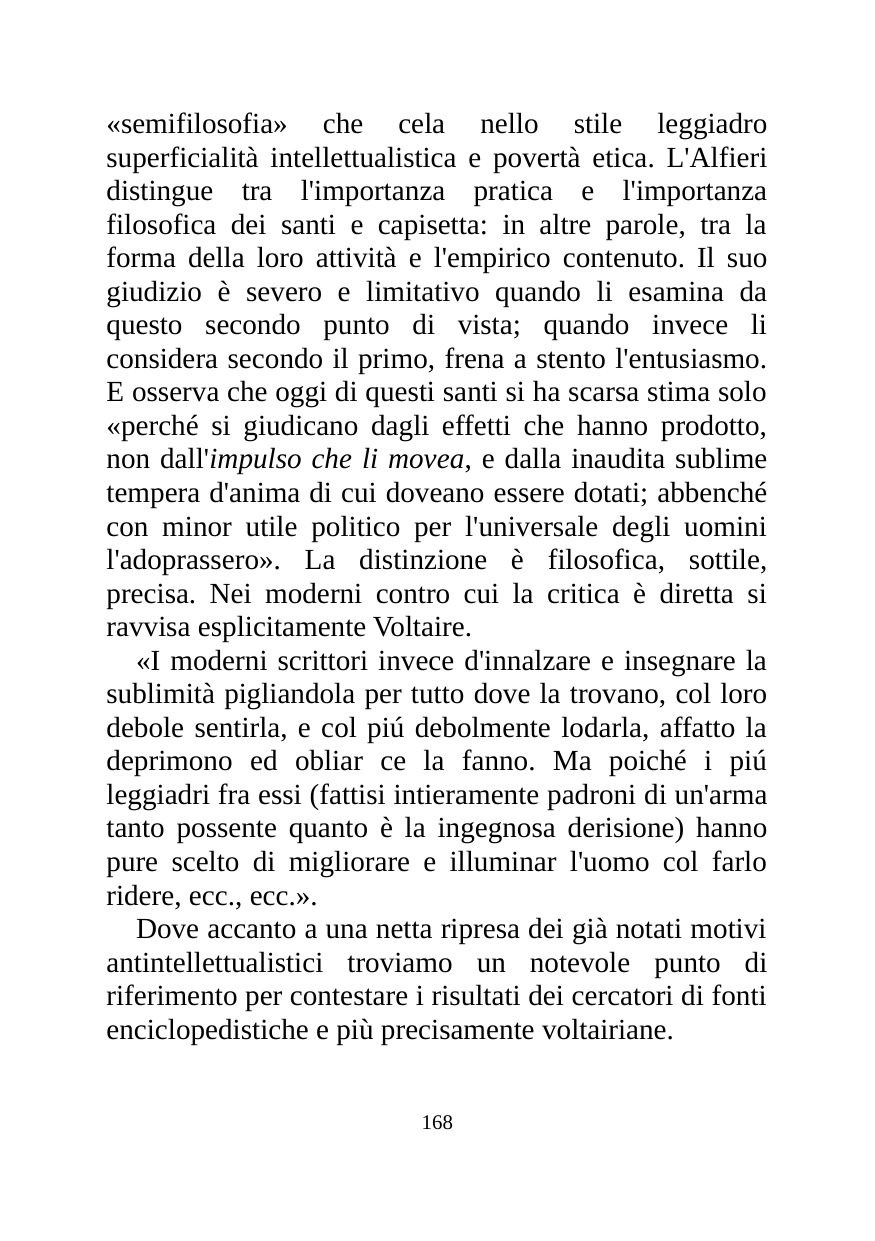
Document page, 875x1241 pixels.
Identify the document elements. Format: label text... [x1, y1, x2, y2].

text «I moderni scrittori invece d'innalzare e insegnare la sublimità pigliandola per tutto dove la trovano, col loro debole sentirla, e col piú debolmente lodarla, affatto la deprimono ed obliar ce la fanno. Ma poiché i piú leggiadri fra essi (fattisi intieramente padroni di un'arma tanto possente quanto è la ingegnosa derisione) hanno pure scelto di migliorare e illuminar l'uomo col farlo ridere, ecc., ecc.». [106, 643, 768, 911]
text «semifilosofia» che cela nello stile leggiadro superficialità intellettualistica e povertà etica. L'Alfieri distingue tra l'importanza pratica e l'importanza filosofica dei santi e capisetta: in altre parole, tra la forma della loro attività e l'empirico contenuto. Il suo giudizio è severo e limitativo quando li esamina da questo secondo punto di vista; quando invece li considera secondo il primo, frena a stento l'entusiasmo. E osserva che oggi di questi santi si ha scarsa stima solo «perché si giudicano dagli effetti che hanno prodotto, non dall'impulso che li movea, e dalla inaudita sublime tempera d'anima di cui doveano essere dotati; abbenché con minor utile politico per l'universale degli uomini l'adoprassero». La distinzione è filosofica, sottile, precisa. Nei moderni contro cui la critica è diretta si ravvisa esplicitamente Voltaire. [106, 106, 768, 643]
text Dove accanto a una netta ripresa dei già notati motivi antintellettualistici troviamo un notevole punto di riferimento per contestare i risultati dei cercatori di fonti enciclopedistiche e più precisamente voltairiane. [106, 911, 768, 1045]
